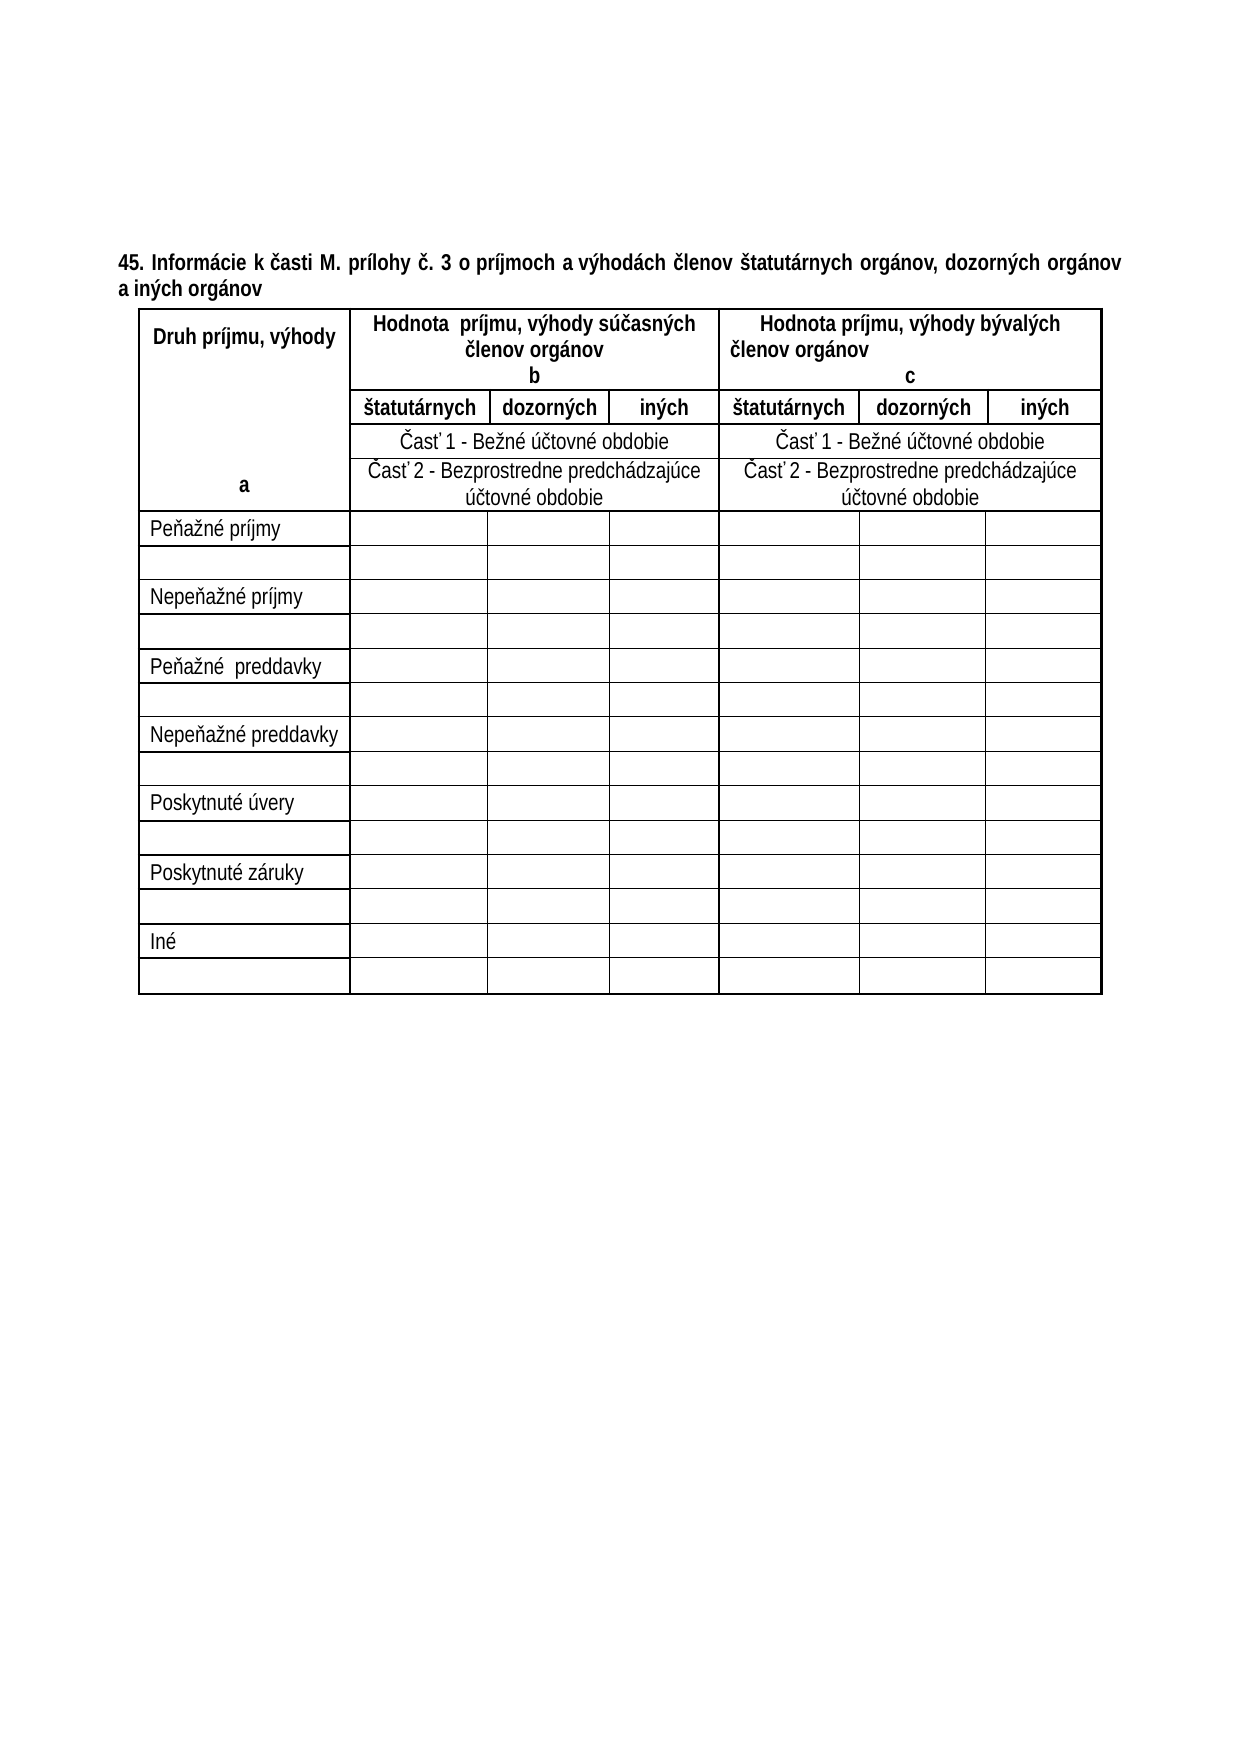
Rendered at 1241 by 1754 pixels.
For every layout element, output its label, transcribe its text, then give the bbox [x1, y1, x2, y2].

table_cell [720, 924, 859, 957]
table_cell [860, 512, 985, 544]
table_cell [140, 753, 349, 785]
table_cell [986, 958, 1100, 993]
table_cell [610, 580, 718, 613]
table_cell Poskytnuté záruky [140, 856, 349, 888]
table_cell [720, 580, 859, 613]
table_header Hodnota príjmu, výhody bývalých členov orgánov [720, 310, 1100, 362]
table_cell [610, 889, 718, 923]
table_cell [860, 580, 985, 613]
table_cell [610, 752, 718, 785]
table_cell [860, 546, 985, 579]
table_cell [140, 423, 349, 457]
table_cell [351, 683, 487, 716]
table_cell [351, 958, 487, 993]
table_cell [986, 546, 1100, 579]
table_cell [351, 717, 487, 751]
table_cell [488, 752, 609, 785]
table_cell [720, 614, 859, 648]
table_cell [610, 958, 718, 993]
table_header Druh príjmu, výhody [140, 310, 349, 362]
table_cell [860, 752, 985, 785]
table_cell [351, 889, 487, 923]
table_cell [488, 614, 609, 648]
table_cell [720, 546, 859, 579]
table_cell [488, 717, 609, 751]
table_cell [488, 649, 609, 682]
table_cell [351, 855, 487, 888]
table_cell [986, 855, 1100, 888]
table_cell [488, 958, 609, 993]
table_cell [720, 786, 859, 819]
table_cell [720, 512, 859, 544]
table_cell [351, 752, 487, 785]
table_cell Časť 2 - Bezprostredne predchádzajúce účtovné obdobie [720, 459, 1100, 510]
table_cell a [140, 458, 349, 510]
table_cell [986, 786, 1100, 819]
table_cell [488, 889, 609, 923]
table_cell dozorných [860, 391, 987, 423]
table_cell [860, 924, 985, 957]
table_cell [720, 855, 859, 888]
table_cell [610, 786, 718, 819]
table_cell [610, 821, 718, 854]
table_cell [610, 546, 718, 579]
table_cell [488, 855, 609, 888]
table_cell [140, 362, 349, 389]
table_cell [986, 752, 1100, 785]
table_cell [860, 683, 985, 716]
table_cell [610, 683, 718, 716]
table_cell [488, 546, 609, 579]
table_cell [488, 821, 609, 854]
table_cell [986, 649, 1100, 682]
table_cell Nepeňažné preddavky [140, 717, 349, 751]
table_cell [610, 717, 718, 751]
table_cell [610, 614, 718, 648]
table_cell [140, 822, 349, 854]
table_cell [140, 547, 349, 579]
table_cell Časť 1 - Bežné účtovné obdobie [351, 425, 718, 457]
table_cell [488, 580, 609, 613]
table_cell [140, 890, 349, 923]
text 45. Informácie k časti M. prílohy č. 3 o príjmoch a výhodách členov štatutárnych orgánov, dozorných orgánov a iných orgánov [118, 248, 1122, 301]
table_cell [488, 786, 609, 819]
table_cell [860, 786, 985, 819]
table_cell [140, 684, 349, 716]
table_cell Peňažné preddavky [140, 650, 349, 682]
table_cell [351, 786, 487, 819]
table_cell [140, 615, 349, 648]
table_cell Časť 1 - Bežné účtovné obdobie [720, 425, 1100, 457]
table_cell [488, 512, 609, 544]
table_cell [986, 683, 1100, 716]
table_cell [720, 958, 859, 993]
table_cell [610, 924, 718, 957]
table_cell [720, 649, 859, 682]
table_cell [860, 958, 985, 993]
table_cell [720, 717, 859, 751]
table_cell [986, 924, 1100, 957]
table_cell štatutárnych [351, 391, 489, 423]
table_cell [488, 683, 609, 716]
table_cell [860, 821, 985, 854]
table_cell Nepeňažné príjmy [140, 580, 349, 613]
table_cell [986, 821, 1100, 854]
table_cell [986, 614, 1100, 648]
table_cell [720, 821, 859, 854]
table_cell [986, 512, 1100, 544]
table_cell [986, 580, 1100, 613]
table_cell [860, 889, 985, 923]
table_cell [610, 649, 718, 682]
table_cell iných [989, 391, 1100, 423]
table_cell [351, 614, 487, 648]
table_cell [351, 512, 487, 544]
table_cell Časť 2 - Bezprostredne predchádzajúce účtovné obdobie [351, 459, 718, 510]
table_cell dozorných [491, 391, 608, 423]
table_cell [860, 614, 985, 648]
table_cell iných [610, 391, 718, 423]
table_cell [140, 959, 349, 993]
table_cell [610, 512, 718, 544]
table_cell Peňažné príjmy [140, 512, 349, 544]
table_cell [351, 821, 487, 854]
table_cell Iné [140, 925, 349, 957]
table_cell [351, 546, 487, 579]
table_cell [860, 649, 985, 682]
table_cell [986, 889, 1100, 923]
table_cell [860, 717, 985, 751]
table_cell b [351, 362, 718, 389]
table_cell [986, 717, 1100, 751]
table_cell [860, 855, 985, 888]
table_cell [351, 924, 487, 957]
table_cell [140, 389, 349, 423]
table_cell c [720, 362, 1100, 389]
table_cell štatutárnych [720, 391, 858, 423]
table_cell [488, 924, 609, 957]
table_cell Poskytnuté úvery [140, 786, 349, 819]
table_cell [351, 580, 487, 613]
table_cell [351, 649, 487, 682]
table_header Hodnota príjmu, výhody súčasných členov orgánov [351, 310, 718, 362]
table_cell [720, 683, 859, 716]
table_cell [610, 855, 718, 888]
table_cell [720, 889, 859, 923]
table_cell [720, 752, 859, 785]
